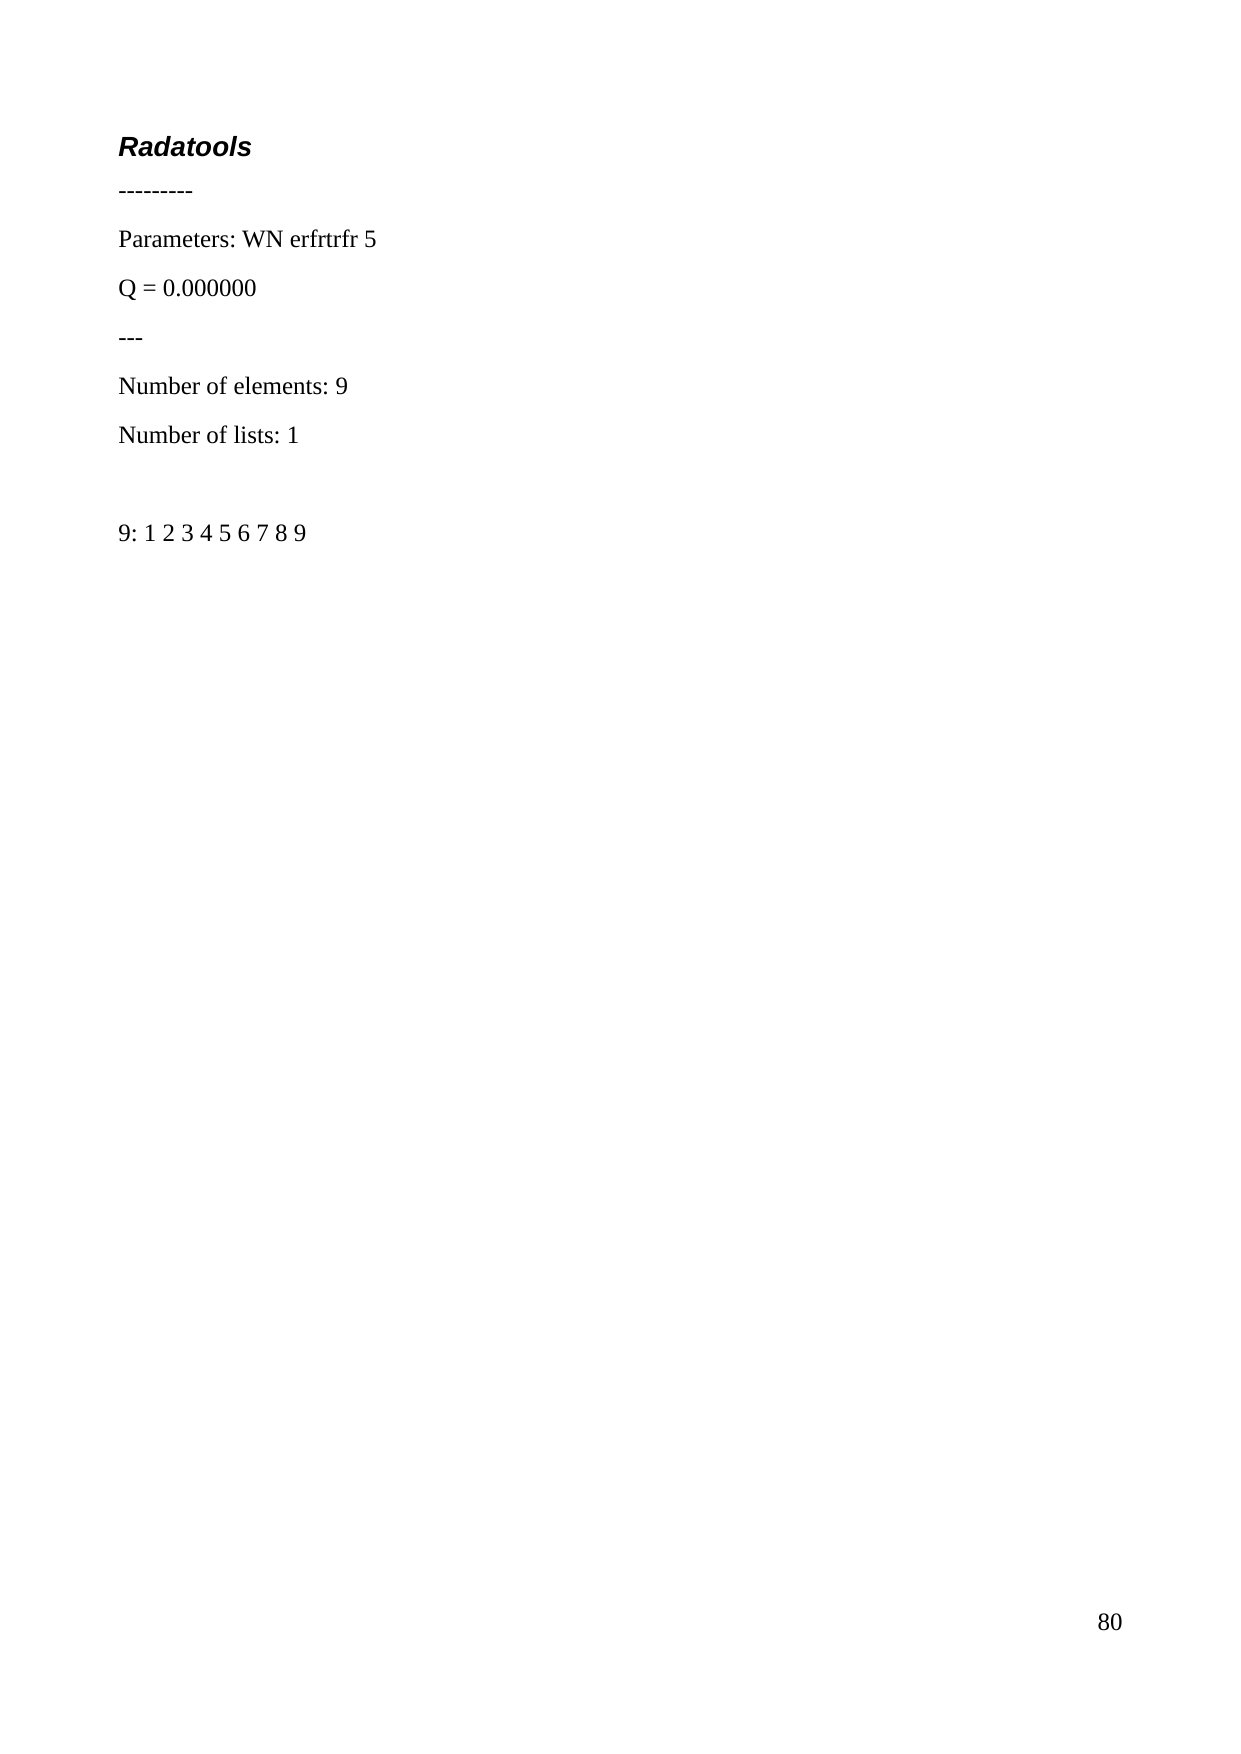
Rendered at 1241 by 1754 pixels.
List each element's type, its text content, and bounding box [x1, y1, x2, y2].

text Q = 0.000000 [118, 273, 1122, 302]
text --------- [118, 175, 1122, 204]
text 9: 1 2 3 4 5 6 7 8 9 [118, 518, 1122, 547]
text Parameters: WN erfrtrfr 5 [118, 224, 1122, 253]
subtitle Radatools [118, 131, 1122, 162]
text Number of elements: 9 [118, 371, 1122, 400]
text Number of lists: 1 [118, 420, 1122, 449]
text --- [118, 322, 1122, 351]
